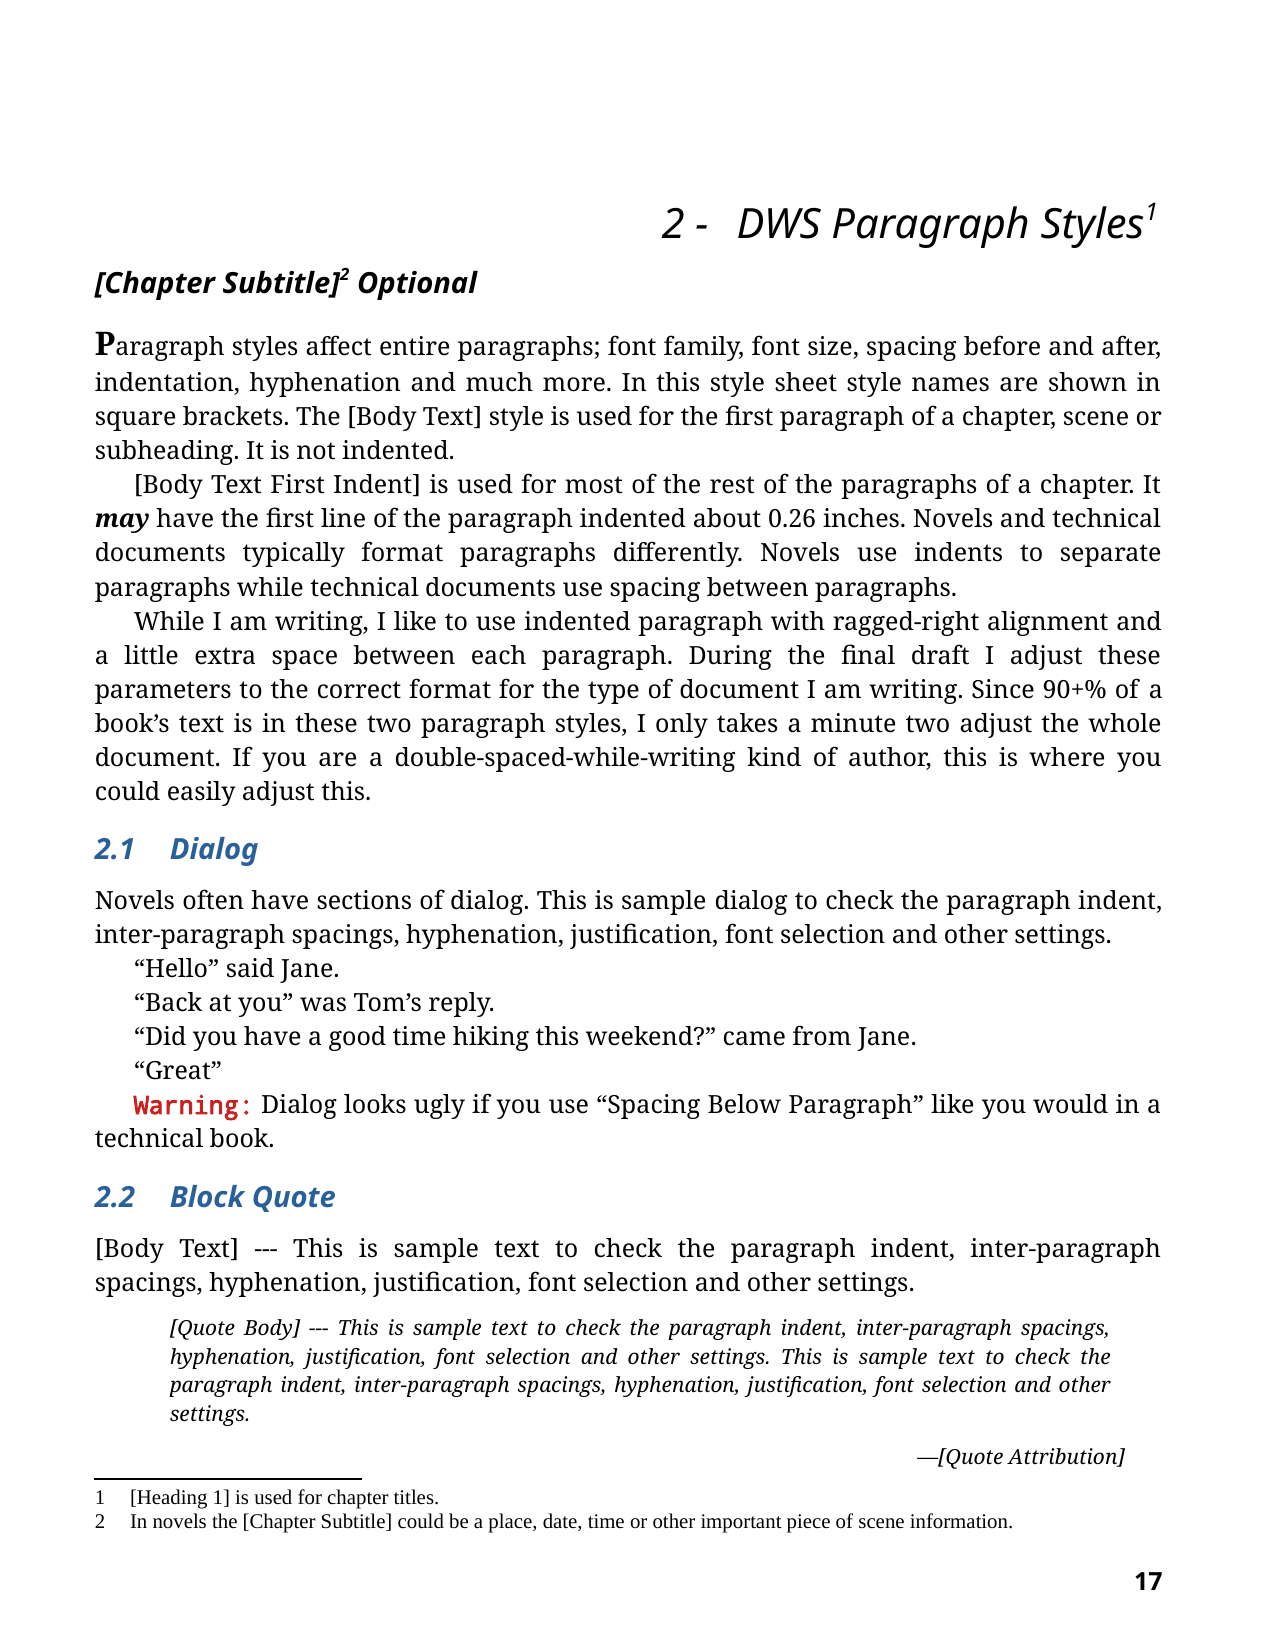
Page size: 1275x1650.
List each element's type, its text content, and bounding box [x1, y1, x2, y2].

text While I am writing, I like to use indented paragraph with ragged-right alignment and a little extra space between each paragraph. During the final draft I adjust these parameters to the correct format for the type of document I am writing. Since 90+% of a book’s text is in these two paragraph styles, I only takes a minute two adjust the whole document. If you are a double-spaced-while-writing kind of author, this is where you could easily adjust this. [94, 603, 1162, 808]
text Warning: Dialog looks ugly if you use “Spacing Below Paragraph” like you would in a technical book. [94, 1087, 1162, 1155]
text [Body Text] --- This is sample text to check the paragraph indent, inter-paragraph spacings, hyphenation, justification, font selection and other settings. [94, 1230, 1162, 1298]
text Paragraph styles affect entire paragraphs; font family, font size, spacing before and after, indentation, hyphenation and much more. In this style sheet style names are shown in square brackets. The [Body Text] style is used for the first paragraph of a chapter, scene or subheading. It is not indented. [94, 321, 1162, 467]
text [Heading 1] is used for chapter titles. [94, 1485, 1162, 1509]
text In novels the [Chapter Subtitle] could be a place, date, time or other important piece of scene information. [94, 1509, 1162, 1533]
text “Back at you” was Tom’s reply. [94, 985, 1162, 1019]
text “Hello” said Jane. [94, 951, 1162, 985]
text —[Quote Attribution] [153, 1442, 1127, 1471]
text [Body Text First Indent] is used for most of the rest of the paragraphs of a chapter. It may have the first line of the paragraph indented about 0.26 inches. Novels and technical documents typically format paragraphs differently. Novels use indents to separate paragraphs while technical documents use spacing between paragraphs. [94, 467, 1162, 603]
text Novels often have sections of dialog. This is sample dialog to check the paragraph indent, inter-paragraph spacings, hyphenation, justification, font selection and other settings. [94, 883, 1162, 951]
text [Quote Body] --- This is sample text to check the paragraph indent, inter-paragraph spacings, hyphenation, justification, font selection and other settings. This is sample text to check the paragraph indent, inter-paragraph spacings, hyphenation, justification, font selection and other settings. [169, 1313, 1114, 1427]
text “Great” [94, 1053, 1162, 1087]
subtitle Dialog [94, 828, 1162, 868]
subtitle DWS Paragraph Styles [94, 194, 1162, 251]
subtitle [Chapter Subtitle] Optional [94, 263, 1162, 302]
text “Did you have a good time hiking this weekend?” came from Jane. [94, 1019, 1162, 1053]
subtitle Block Quote [94, 1176, 1162, 1216]
